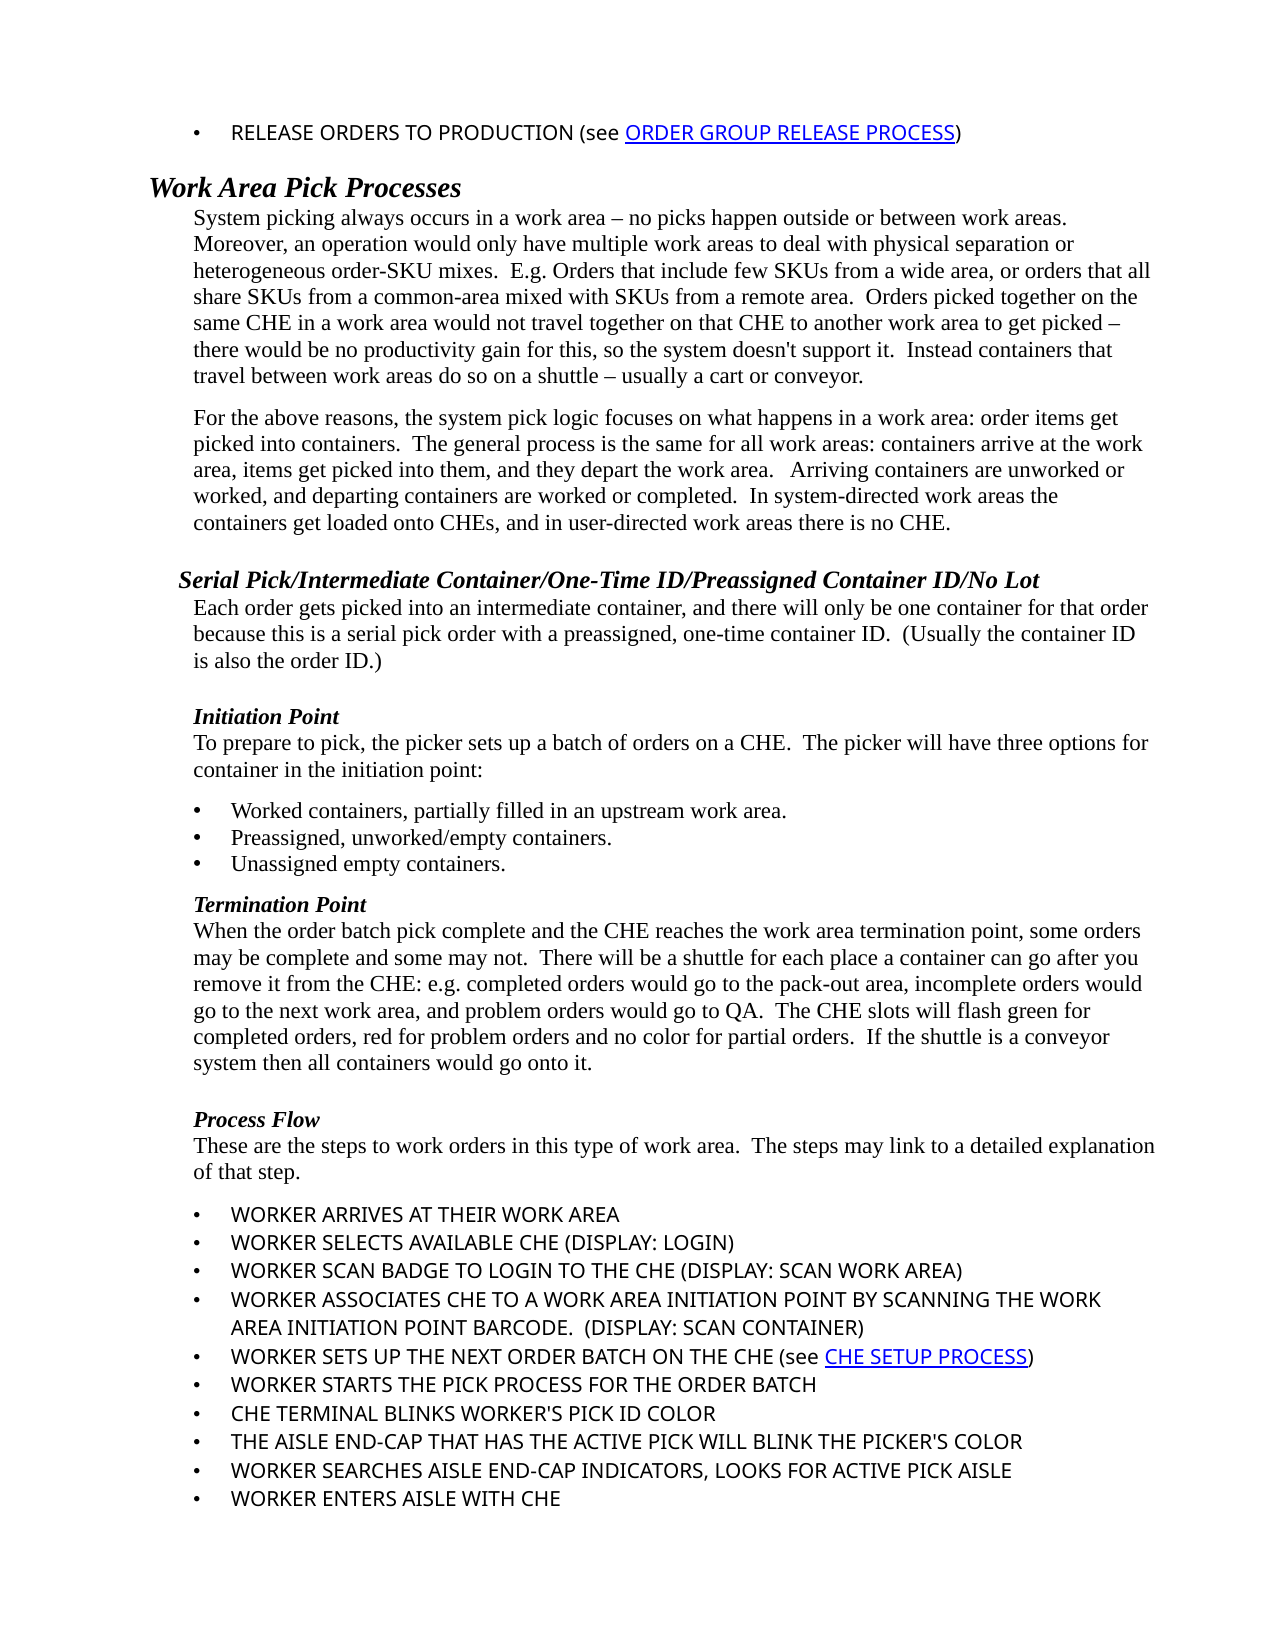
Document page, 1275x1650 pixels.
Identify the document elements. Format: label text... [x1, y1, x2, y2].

subtitle WORKER SEARCHES AISLE END-CAP INDICATORS, LOOKS FOR ACTIVE PICK AISLE [193, 1456, 1157, 1484]
subtitle Initiation Point [193, 703, 1157, 729]
subtitle WORKER STARTS THE PICK PROCESS FOR THE ORDER BATCH [193, 1370, 1157, 1399]
list Unassigned empty containers. [193, 850, 1157, 876]
subtitle Termination Point [193, 891, 1157, 918]
subtitle Process Flow [193, 1106, 1157, 1132]
text When the order batch pick complete and the CHE reaches the work area termination point, some orders may be complete and some may not. There will be a shuttle for each place a container can go after you remove it from the CHE: e.g. completed orders would go to the pack-out area, incomplete orders would go to the next work area, and problem orders would go to QA. The CHE slots will flash green for completed orders, red for problem orders and no color for partial orders. If the shuttle is a conveyor system then all containers would go onto it. [193, 918, 1157, 1076]
subtitle WORKER SELECTS AVAILABLE CHE (DISPLAY: LOGIN) [193, 1228, 1157, 1257]
subtitle WORKER ASSOCIATES CHE TO A WORK AREA INITIATION POINT BY SCANNING THE WORK AREA INITIATION POINT BARCODE. (DISPLAY: SCAN CONTAINER) [193, 1285, 1157, 1342]
text For the above reasons, the system pick logic focuses on what happens in a work area: order items get picked into containers. The general process is the same for all work areas: containers arrive at the work area, items get picked into them, and they depart the work area. Arriving containers are unworked or worked, and departing containers are worked or completed. In system-directed work areas the containers get loaded onto CHEs, and in user-directed work areas there is no CHE. [193, 403, 1157, 535]
text These are the steps to work orders in this type of work area. The steps may link to a detailed explanation of that step. [193, 1132, 1157, 1185]
subtitle CHE TERMINAL BLINKS WORKER'S PICK ID COLOR [193, 1399, 1157, 1427]
subtitle Serial Pick/Intermediate Container/One-Time ID/Preassigned Container ID/No Lot [178, 565, 1157, 594]
subtitle WORKER ARRIVES AT THEIR WORK AREA [193, 1200, 1157, 1228]
text Each order gets picked into an intermediate container, and there will only be one container for that order because this is a serial pick order with a preassigned, one-time container ID. (Usually the container ID is also the order ID.) [193, 594, 1157, 673]
subtitle WORKER SCAN BADGE TO LOGIN TO THE CHE (DISPLAY: SCAN WORK AREA) [193, 1257, 1157, 1285]
subtitle WORKER SETS UP THE NEXT ORDER BATCH ON THE CHE (see CHE SETUP PROCESS) [193, 1342, 1157, 1370]
subtitle RELEASE ORDERS TO PRODUCTION (see ORDER GROUP RELEASE PROCESS) [193, 118, 1157, 147]
subtitle WORKER ENTERS AISLE WITH CHE [193, 1484, 1157, 1513]
subtitle THE AISLE END-CAP THAT HAS THE ACTIVE PICK WILL BLINK THE PICKER'S COLOR [193, 1427, 1157, 1456]
subtitle Work Area Pick Processes [148, 171, 1157, 204]
text To prepare to pick, the picker sets up a batch of orders on a CHE. The picker will have three options for container in the initiation point: [193, 729, 1157, 782]
list Worked containers, partially filled in an upstream work area. [193, 797, 1157, 823]
text System picking always occurs in a work area – no picks happen outside or between work areas. Moreover, an operation would only have multiple work areas to deal with physical separation or heterogeneous order-SKU mixes. E.g. Orders that include few SKUs from a wide area, or orders that all share SKUs from a common-area mixed with SKUs from a remote area. Orders picked together on the same CHE in a work area would not travel together on that CHE to another work area to get picked – there would be no productivity gain for this, so the system doesn't support it. Instead containers that travel between work areas do so on a shuttle – usually a cart or conveyor. [193, 204, 1157, 388]
list Preassigned, unworked/empty containers. [193, 823, 1157, 850]
